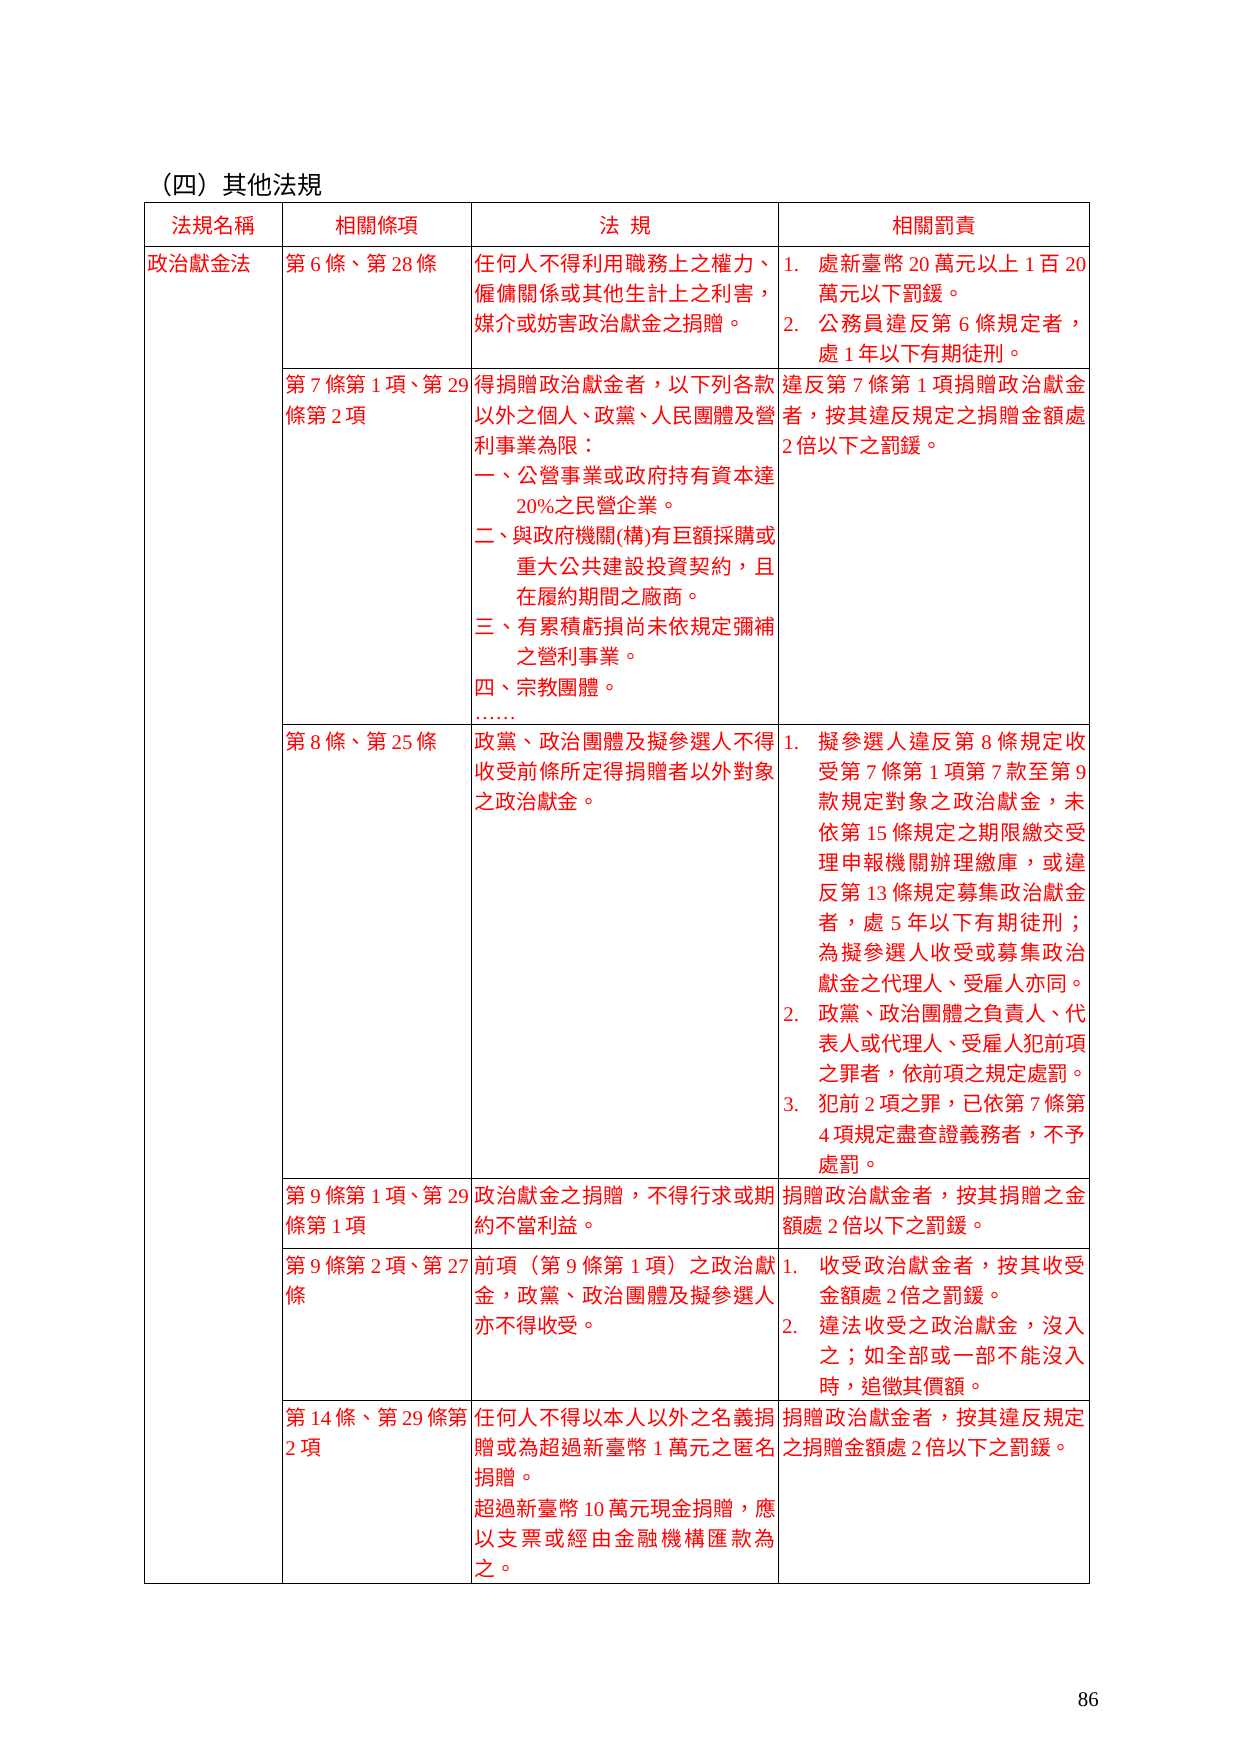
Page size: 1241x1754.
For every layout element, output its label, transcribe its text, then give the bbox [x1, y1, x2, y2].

table_cell 捐贈政治獻金者，按其捐贈之金額處2倍以下之罰鍰。 [779, 1179, 1089, 1248]
table_cell 處新臺幣20萬元以上1百20萬元以下罰鍰。 公務員違反第6條規定者，處1年以下有期徒刑。 [779, 247, 1089, 368]
table_cell 收受政治獻金者，按其收受金額處2倍之罰鍰。 違法收受之政治獻金，沒入之；如全部或一部不能沒入時，追徵其價額。 [779, 1249, 1089, 1400]
table_cell 擬參選人違反第8條規定收受第7條第1項第7款至第9款規定對象之政治獻金，未依第15條規定之期限繳交受理申報機關辦理繳庫，或違反第13條規定募集政治獻金者，處5年以下有期徒刑；為擬參選人收受或募集政治獻金之代理人、受雇人亦同。 政黨、政治團體之負責人、代表人或代理人、受雇人犯前項之罪者，依前項之規定處罰。 犯前2項之罪，已依第7條第4項規定盡查證義務者，不予處罰。 [779, 725, 1089, 1178]
table_header 相關條項 [283, 203, 471, 246]
table_cell 第8條、第25條 [283, 725, 471, 1178]
table_cell 違反第7條第1項捐贈政治獻金者，按其違反規定之捐贈金額處2倍以下之罰鍰。 [779, 369, 1089, 724]
table_cell 政治獻金之捐贈，不得行求或期約不當利益。 [472, 1179, 778, 1248]
table_cell 第9條第2項、第27條 [283, 1249, 471, 1400]
table_header 相關罰責 [779, 203, 1089, 246]
table_cell 政治獻金法 [145, 247, 282, 1582]
table_cell 捐贈政治獻金者，按其違反規定之捐贈金額處2倍以下之罰鍰。 [779, 1401, 1089, 1582]
table_cell 第7條第1項、第29條第2項 [283, 369, 471, 724]
table_cell 前項（第9條第1項）之政治獻金，政黨、政治團體及擬參選人亦不得收受。 [472, 1249, 778, 1400]
table_cell 任何人不得利用職務上之權力、僱傭關係或其他生計上之利害，媒介或妨害政治獻金之捐贈。 [472, 247, 778, 368]
table_header 法 規 [472, 203, 778, 246]
table_cell 政黨、政治團體及擬參選人不得收受前條所定得捐贈者以外對象之政治獻金。 [472, 725, 778, 1178]
text （四）其他法規 [148, 164, 1092, 202]
table_cell 第6條、第28條 [283, 247, 471, 368]
table_cell 任何人不得以本人以外之名義捐贈或為超過新臺幣1萬元之匿名捐贈。 超過新臺幣10萬元現金捐贈，應以支票或經由金融機構匯款為之。 [472, 1401, 778, 1582]
table_cell 得捐贈政治獻金者，以下列各款以外之個人、政黨、人民團體及營利事業為限： 一、公營事業或政府持有資本達20%之民營企業。 二、與政府機關(構)有巨額採購或重大公共建設投資契約，且在履約期間之廠商。 三、有累積虧損尚未依規定彌補之營利事業。 四、宗教團體。 …… [472, 369, 778, 724]
table_cell 第9條第1項、第29條第1項 [283, 1179, 471, 1248]
table_header 法規名稱 [145, 203, 282, 246]
table_cell 第14條、第29條第2項 [283, 1401, 471, 1582]
